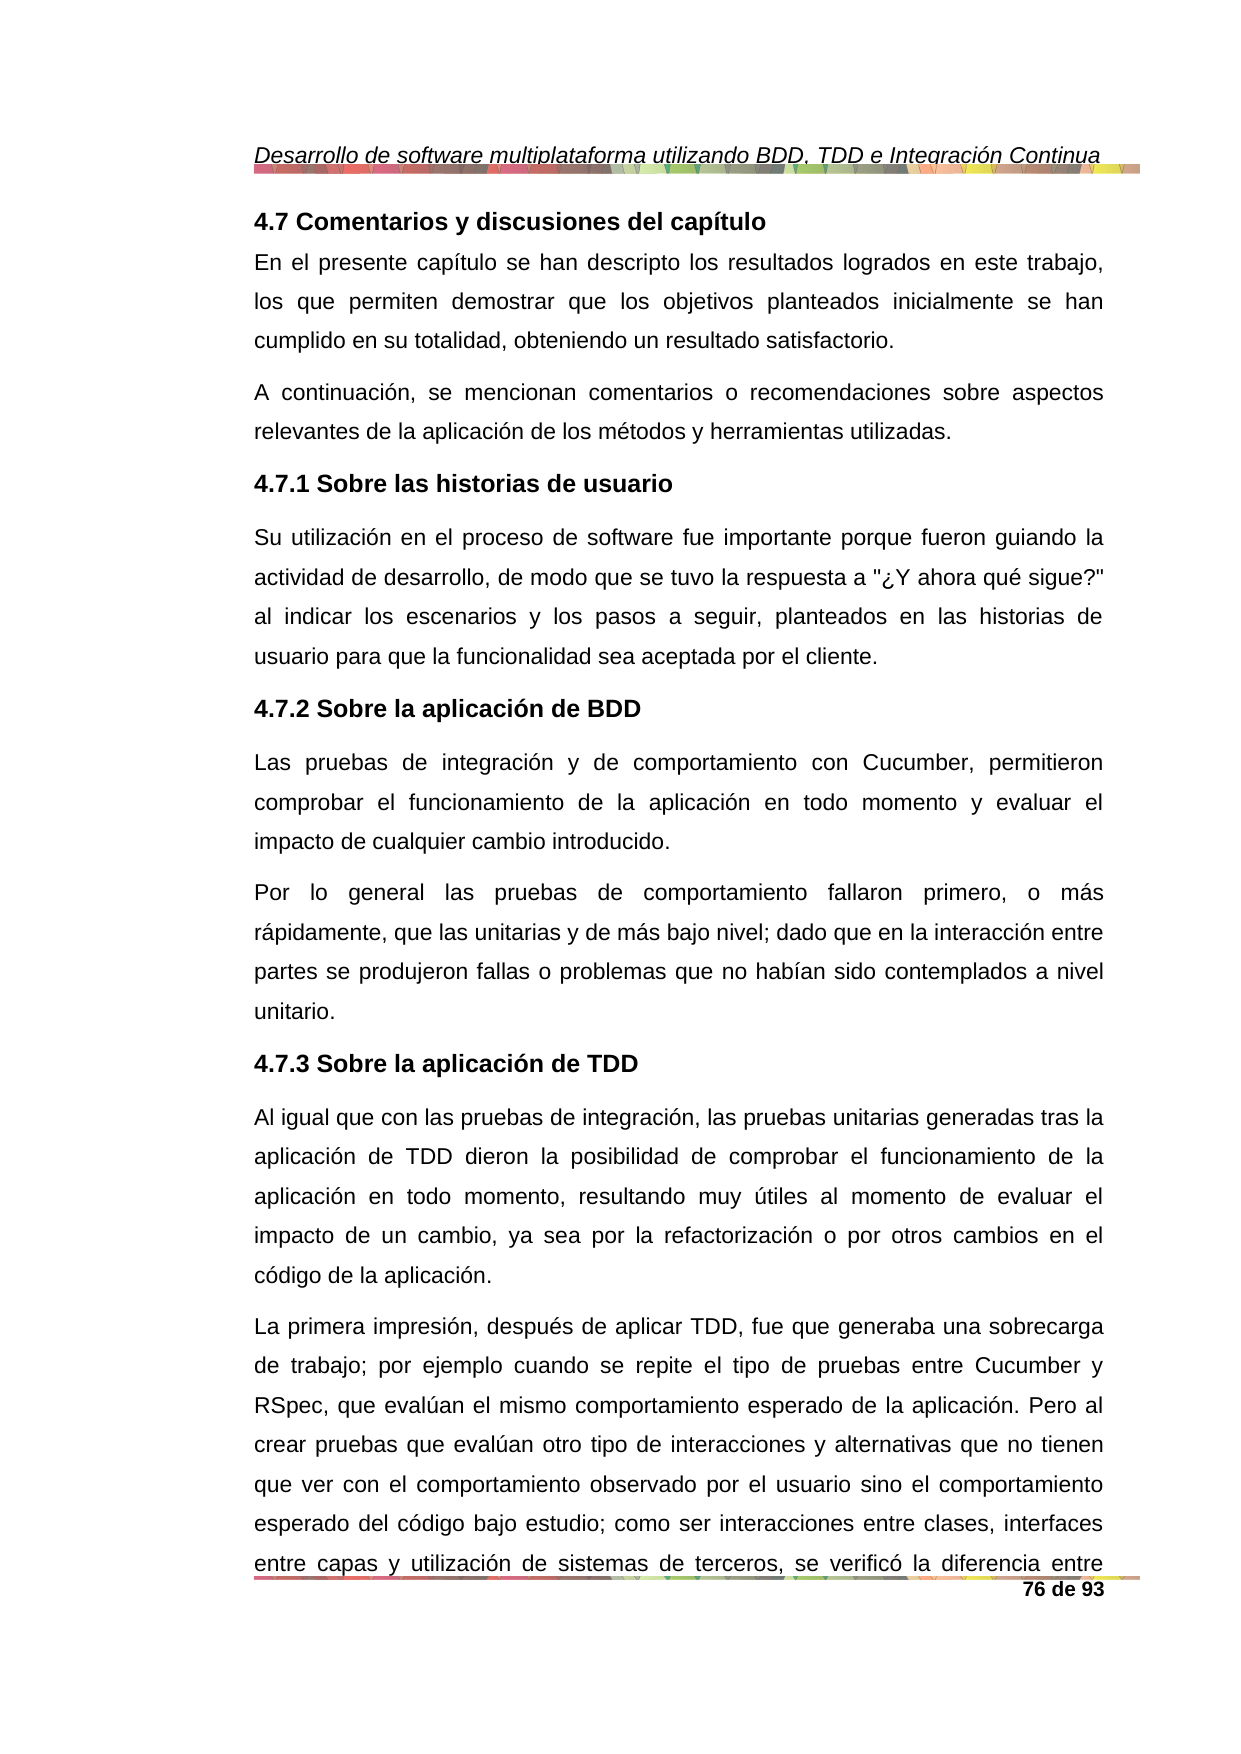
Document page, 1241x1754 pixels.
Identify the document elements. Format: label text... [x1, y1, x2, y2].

list La primera impresión, después de aplicar TDD, fue que generaba una sobrecarga de trabajo; por ejemplo cuando se repite el tipo de pruebas entre Cucumber y RSpec, que evalúan el mismo comportamiento esperado de la aplicación. Pero al crear pruebas que evalúan otro tipo de interacciones y alternativas que no tienen que ver con el comportamiento observado por el usuario sino el comportamiento esperado del código bajo estudio; como ser interacciones entre clases, interfaces entre capas y utilización de sistemas de terceros, se verificó la diferencia entre [254, 1313, 1104, 1576]
list Las pruebas de integración y de comportamiento con Cucumber, permitieron comprobar el funcionamiento de la aplicación en todo momento y evaluar el impacto de cualquier cambio introducido. [254, 749, 1104, 854]
list A continuación, se mencionan comentarios o recomendaciones sobre aspectos relevantes de la aplicación de los métodos y herramientas utilizadas. [254, 379, 1104, 444]
list Al igual que con las pruebas de integración, las pruebas unitarias generadas tras la aplicación de TDD dieron la posibilidad de comprobar el funcionamiento de la aplicación en todo momento, resultando muy útiles al momento de evaluar el impacto de un cambio, ya sea por la refactorización o por otros cambios en el código de la aplicación. [254, 1104, 1104, 1288]
list Su utilización en el proceso de software fue importante porque fueron guiando la actividad de desarrollo, de modo que se tuvo la respuesta a "¿Y ahora qué sigue?" al indicar los escenarios y los pasos a seguir, planteados en las historias de usuario para que la funcionalidad sea aceptada por el cliente. [254, 524, 1104, 669]
list En el presente capítulo se han descripto los resultados logrados en este trabajo, los que permiten demostrar que los objetivos planteados inicialmente se han cumplido en su totalidad, obteniendo un resultado satisfactorio. [254, 248, 1104, 354]
list 4.7.1 Sobre las historias de usuario [254, 469, 1104, 498]
list 4.7.3 Sobre la aplicación de TDD [254, 1049, 1104, 1078]
list 4.7.2 Sobre la aplicación de BDD [254, 694, 1104, 723]
subtitle 4.7 Comentarios y discusiones del capítulo [254, 207, 1104, 236]
list Por lo general las pruebas de comportamiento fallaron primero, o más rápidamente, que las unitarias y de más bajo nivel; dado que en la interacción entre partes se produjeron fallas o problemas que no habían sido contemplados a nivel unitario. [254, 879, 1104, 1024]
